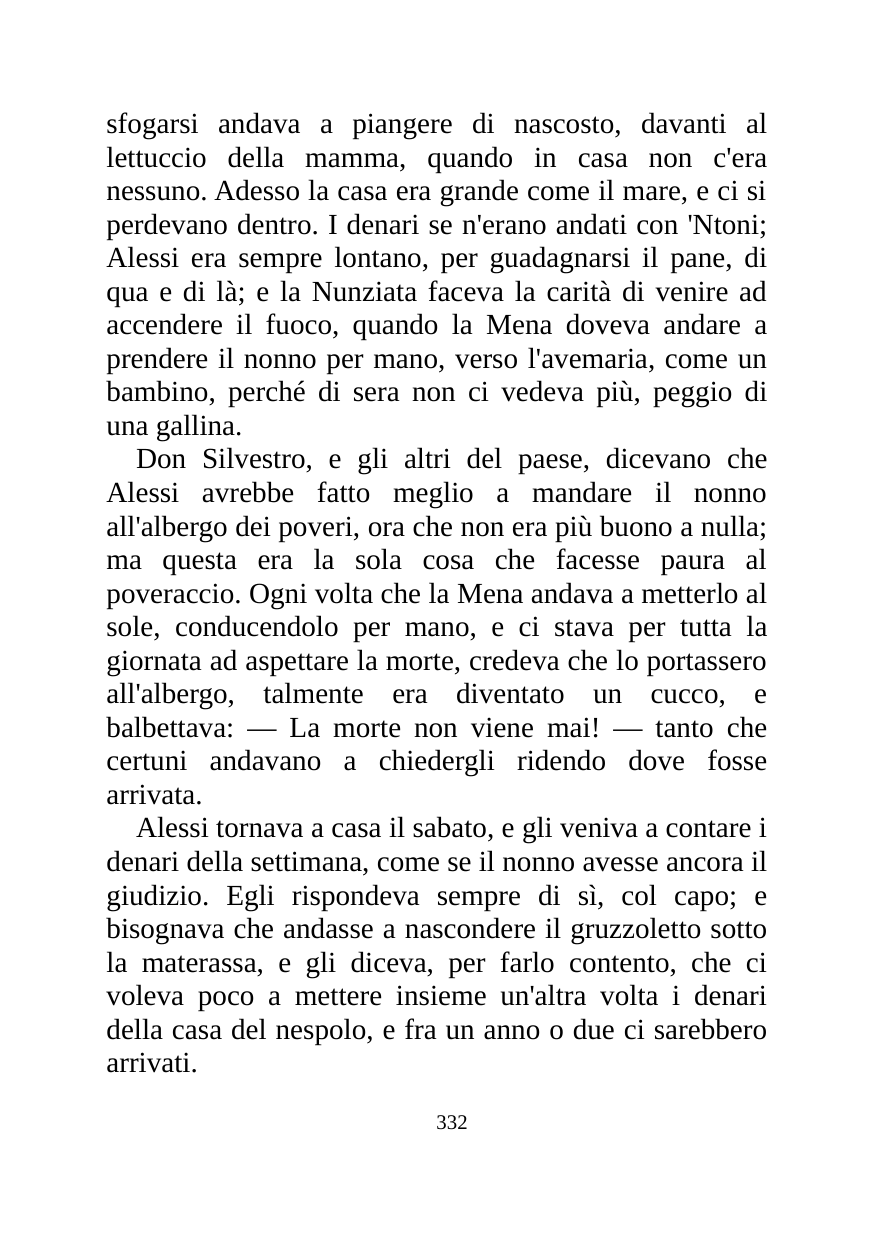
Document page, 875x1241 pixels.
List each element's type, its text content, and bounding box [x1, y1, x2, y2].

text Alessi tornava a casa il sabato, e gli veniva a contare i denari della settimana, come se il nonno avesse ancora il giudizio. Egli rispondeva sempre di sì, col capo; e bisognava che andasse a nascondere il gruzzoletto sotto la materassa, e gli diceva, per farlo contento, che ci voleva poco a mettere insieme un'altra volta i denari della casa del nespolo, e fra un anno o due ci sarebbero arrivati. [106, 811, 768, 1079]
text sfogarsi andava a piangere di nascosto, davanti al lettuccio della mamma, quando in casa non c'era nessuno. Adesso la casa era grande come il mare, e ci si perdevano dentro. I denari se n'erano andati con 'Ntoni; Alessi era sempre lontano, per guadagnarsi il pane, di qua e di là; e la Nunziata faceva la carità di venire ad accendere il fuoco, quando la Mena doveva andare a prendere il nonno per mano, verso l'avemaria, come un bambino, perché di sera non ci vedeva più, peggio di una gallina. [106, 106, 768, 442]
text Don Silvestro, e gli altri del paese, dicevano che Alessi avrebbe fatto meglio a mandare il nonno all'albergo dei poveri, ora che non era più buono a nulla; ma questa era la sola cosa che facesse paura al poveraccio. Ogni volta che la Mena andava a metterlo al sole, conducendolo per mano, e ci stava per tutta la giornata ad aspettare la morte, credeva che lo portassero all'albergo, talmente era diventato un cucco, e balbettava: — La morte non viene mai! — tanto che certuni andavano a chiedergli ridendo dove fosse arrivata. [106, 442, 768, 811]
